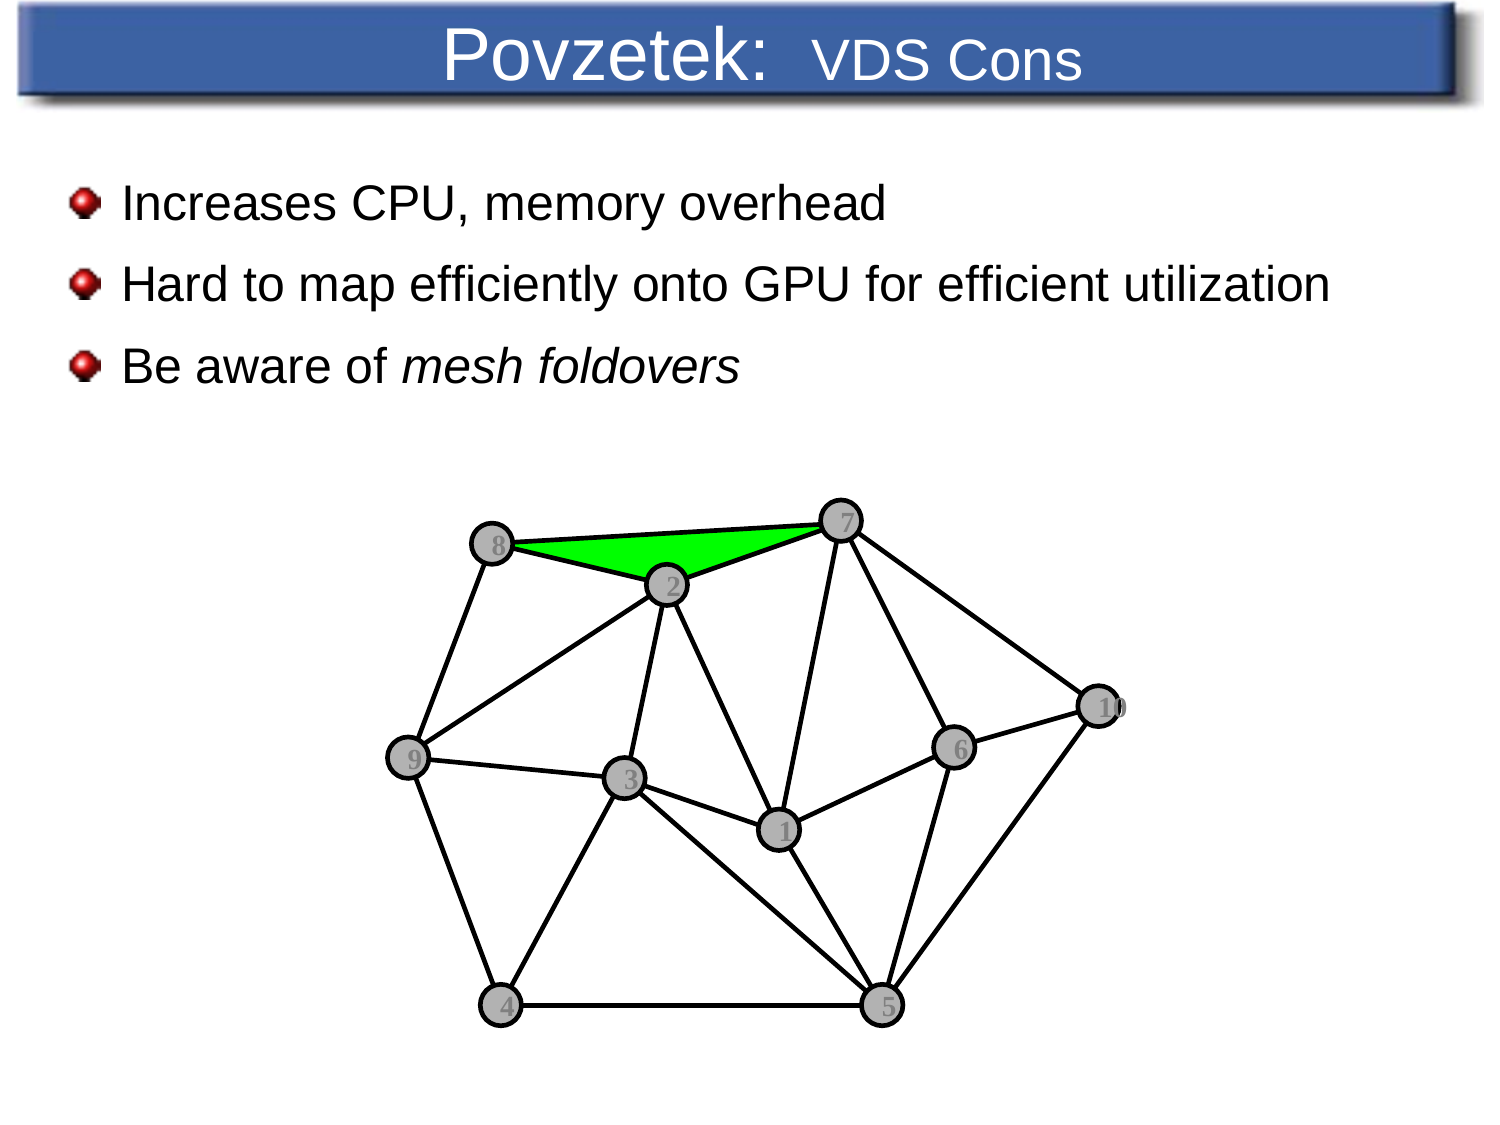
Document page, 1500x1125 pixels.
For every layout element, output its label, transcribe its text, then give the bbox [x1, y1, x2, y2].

text_box 8 [471, 523, 513, 565]
title Povzetek: VDS Cons [24, 0, 1500, 103]
text_box 6 [933, 726, 976, 769]
text_box 2 [646, 564, 688, 606]
text_box 10 [1077, 685, 1118, 727]
list Increases CPU, memory overhead Hard to map efficiently onto GPU for efficient utilization Be aware of mesh foldovers [50, 162, 1423, 1088]
text_box 3 [603, 757, 646, 799]
text_box 1 [758, 809, 800, 851]
picture [16, 0, 1484, 113]
text_box [514, 527, 820, 577]
text_box 5 [861, 984, 903, 1026]
text_box 7 [820, 499, 862, 542]
text_box 4 [480, 984, 522, 1026]
text_box 9 [387, 736, 429, 779]
